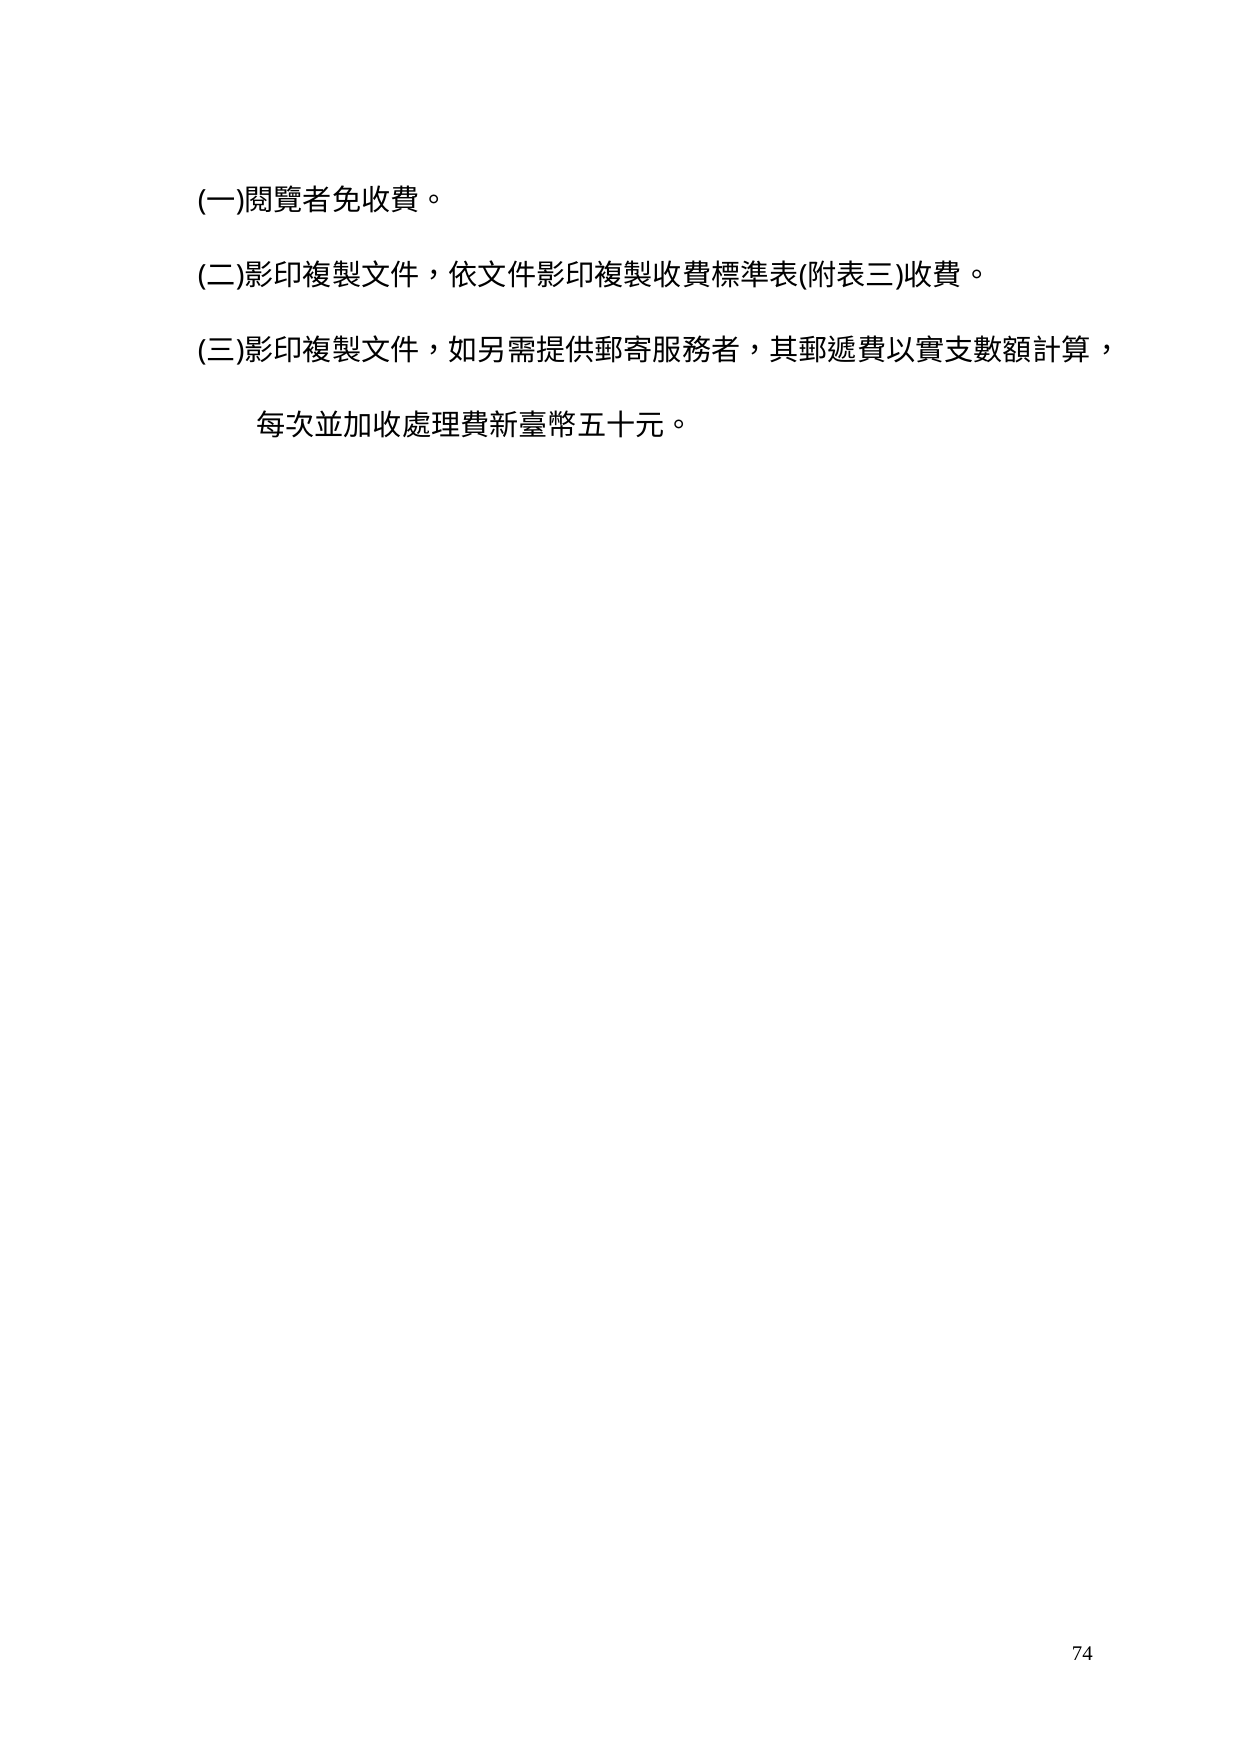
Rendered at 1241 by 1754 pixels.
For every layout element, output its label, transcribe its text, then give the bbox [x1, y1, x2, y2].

text (一)閱覽者免收費。 [198, 161, 1092, 236]
text (三)影印複製文件，如另需提供郵寄服務者，其郵遞費以實支數額計算，每次並加收處理費新臺幣五十元。 [198, 311, 1092, 461]
text (二)影印複製文件，依文件影印複製收費標準表(附表三)收費。 [198, 236, 1092, 311]
